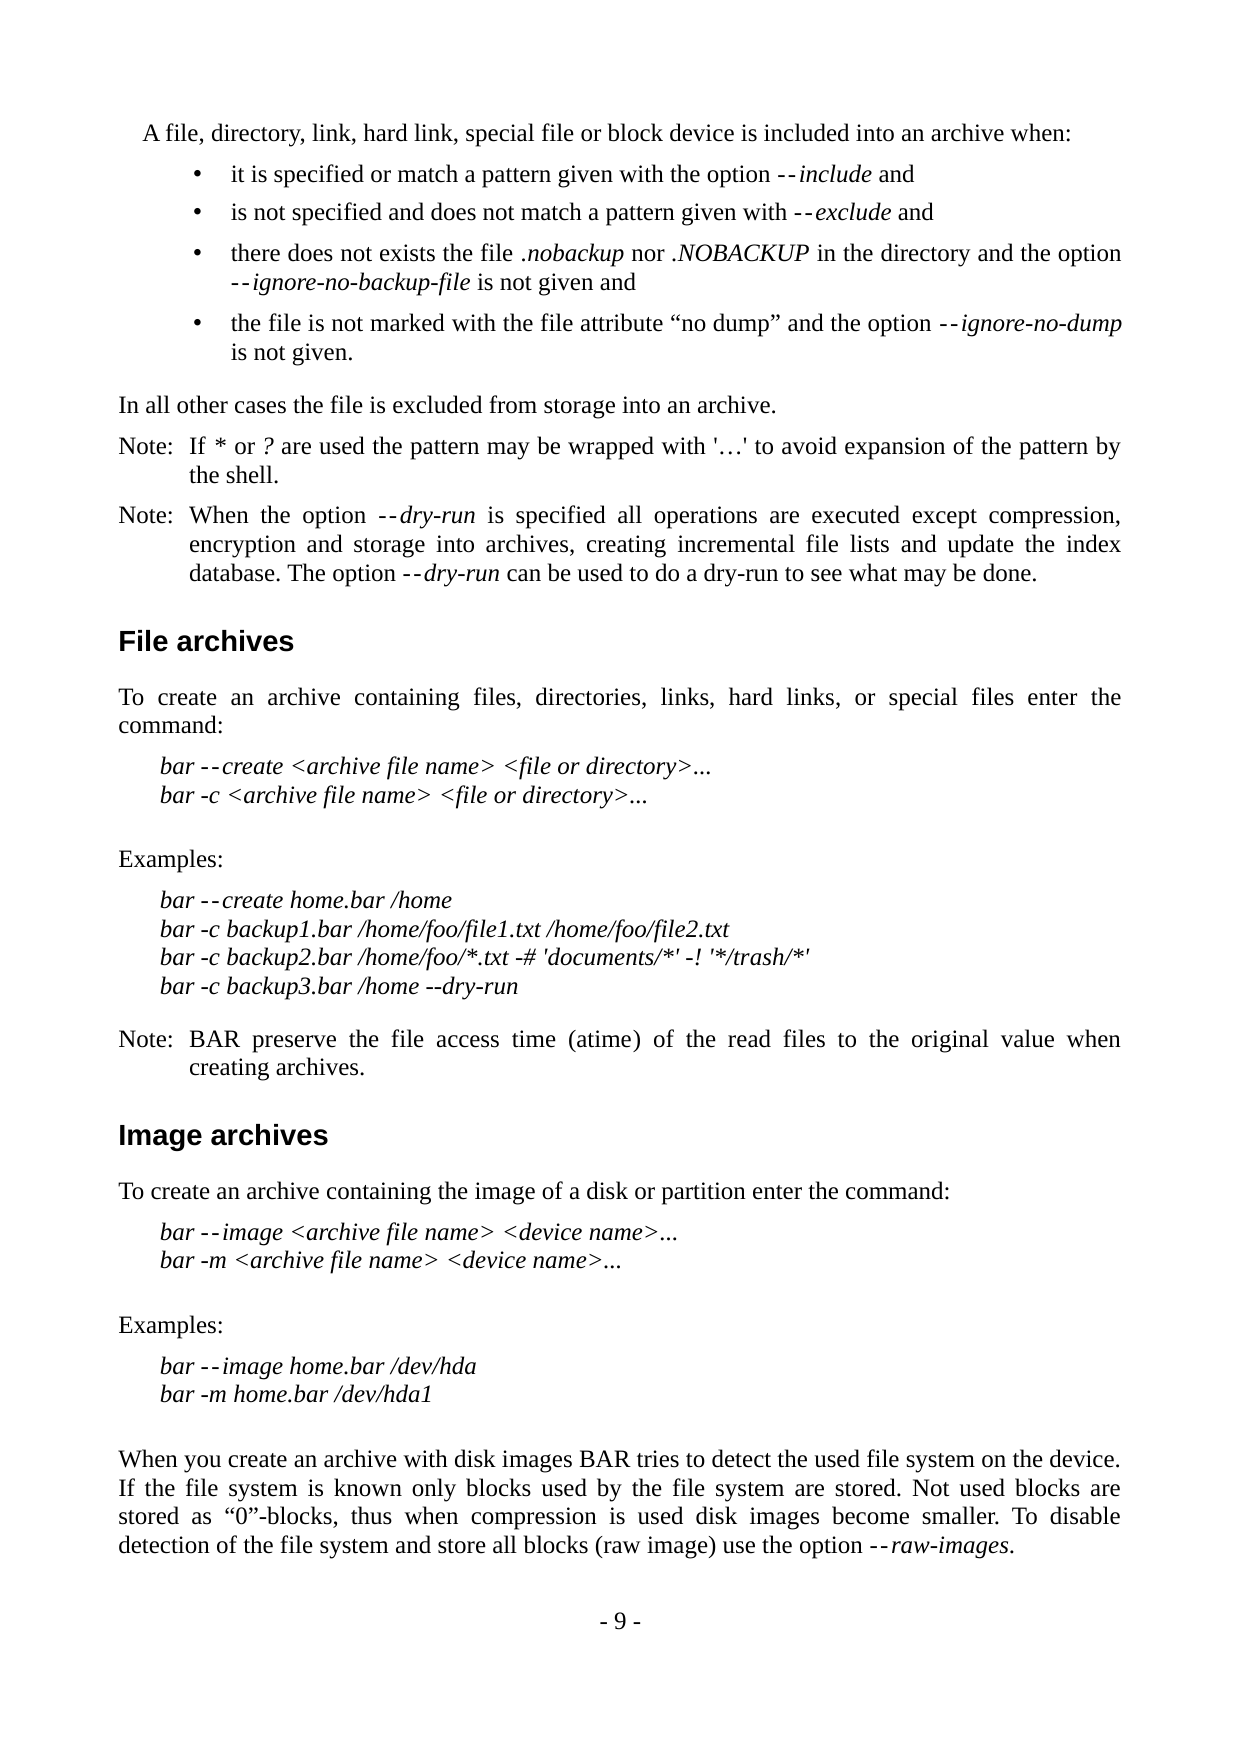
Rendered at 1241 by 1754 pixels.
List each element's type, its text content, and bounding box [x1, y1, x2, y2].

text bar ‑‑image <archive file name> <device name>... [159, 1217, 1122, 1246]
text A file, directory, link, hard link, special file or block device is included into an archive when: [118, 118, 1122, 147]
text bar ‑‑create home.bar /home [159, 885, 1122, 914]
list there does not exists the file .nobackup nor .NOBACKUP in the directory and the option ‑‑ignore-no-backup-file is not given and [193, 238, 1122, 296]
text bar -c <archive file name> <file or directory>... [159, 780, 1122, 809]
list the file is not marked with the file attribute “no dump” and the option ‑‑ignore-no-dump is not given. [193, 308, 1122, 366]
text To create an archive containing the image of a disk or partition enter the command: [118, 1176, 1122, 1205]
text bar -c backup3.bar /home --dry-run [159, 971, 1122, 1000]
text Note: If * or ? are used the pattern may be wrapped with '…' to avoid expansion of the pattern by the shell. [118, 431, 1122, 488]
text bar -c backup1.bar /home/foo/file1.txt /home/foo/file2.txt [159, 914, 1122, 942]
text To create an archive containing files, directories, links, hard links, or special files enter the command: [118, 682, 1122, 739]
text bar -m <archive file name> <device name>... [159, 1246, 1122, 1274]
text bar -c backup2.bar /home/foo/*.txt -# 'documents/*' -! '*/trash/*' [159, 942, 1122, 971]
text bar -m home.bar /dev/hda1 [159, 1379, 1122, 1408]
text When you create an archive with disk images BAR tries to detect the used file system on the device. If the file system is known only blocks used by the file system are stored. Not used blocks are stored as “0”-blocks, thus when compression is used disk images become smaller. To disable detection of the file system and store all blocks (raw image) use the option ‑‑raw-images. [118, 1444, 1122, 1559]
text Note: BAR preserve the file access time (atime) of the read files to the original value when creating archives. [118, 1024, 1122, 1081]
subtitle File archives [118, 624, 1122, 657]
list it is specified or match a pattern given with the option ‑‑include and [193, 159, 1122, 188]
text Note: When the option ‑‑dry-run is specified all operations are executed except compression, encryption and storage into archives, creating incremental file lists and update the index database. The option ‑‑dry-run can be used to do a dry-run to see what may be done. [118, 500, 1122, 587]
list is not specified and does not match a pattern given with ‑‑exclude and [193, 197, 1122, 226]
text bar ‑‑create <archive file name> <file or directory>... [159, 751, 1122, 780]
text bar ‑‑image home.bar /dev/hda [159, 1351, 1122, 1379]
text Examples: [118, 1310, 1122, 1339]
text Examples: [118, 844, 1122, 873]
subtitle Image archives [118, 1118, 1122, 1152]
text In all other cases the file is excluded from storage into an archive. [118, 390, 1122, 419]
